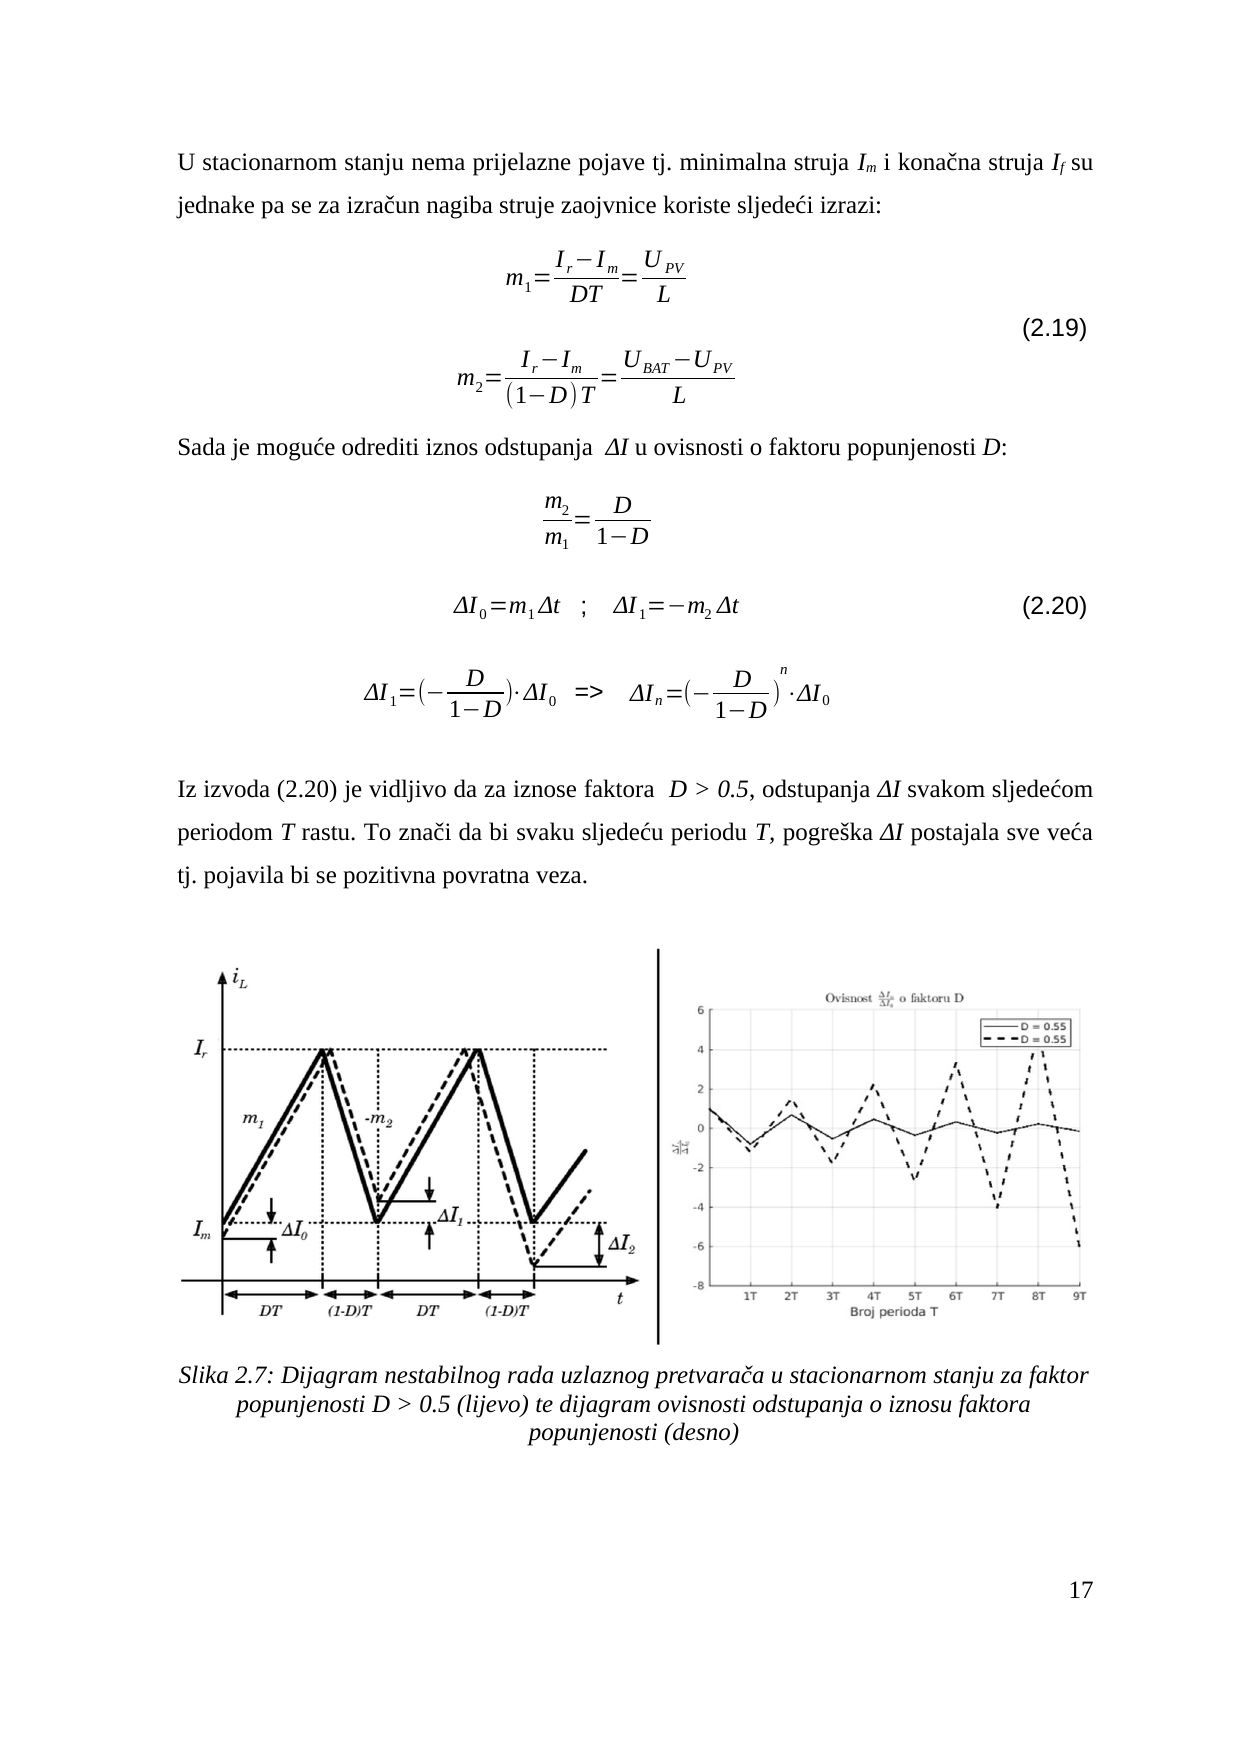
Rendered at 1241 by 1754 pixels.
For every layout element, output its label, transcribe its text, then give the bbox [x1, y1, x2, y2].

text Slika 2.7: Dijagram nestabilnog rada uzlaznog pretvarača u stacionarnom stanju za faktor popunjenosti D > 0.5 (lijevo) te dijagram ovisnosti odstupanja o iznosu faktora popunjenosti (desno) [177, 1361, 1093, 1446]
text U stacionarnom stanju nema prijelazne pojave tj. minimalna struja Im i konačna struja If su jednake pa se za izračun nagiba struje zaojvnice koriste sljedeći izrazi: [177, 147, 1093, 219]
picture [177, 933, 1093, 1361]
text Iz izvoda (2.20) je vidljivo da za iznose faktora D > 0.5, odstupanja ΔI svakom sljedećom periodom T rastu. To znači da bi svaku sljedeću periodu T, pogreška ΔI postajala sve veća tj. pojavila bi se pozitivna povratna veza. [177, 774, 1093, 889]
table_header ; => [177, 481, 1016, 733]
text Sada je moguće odrediti iznos odstupanja ΔI u ovisnosti o faktoru popunjenosti D: [177, 432, 1093, 461]
table_header [177, 239, 1016, 420]
table_header (2.20) [1016, 481, 1093, 733]
table_header (2.19) [1016, 239, 1093, 420]
